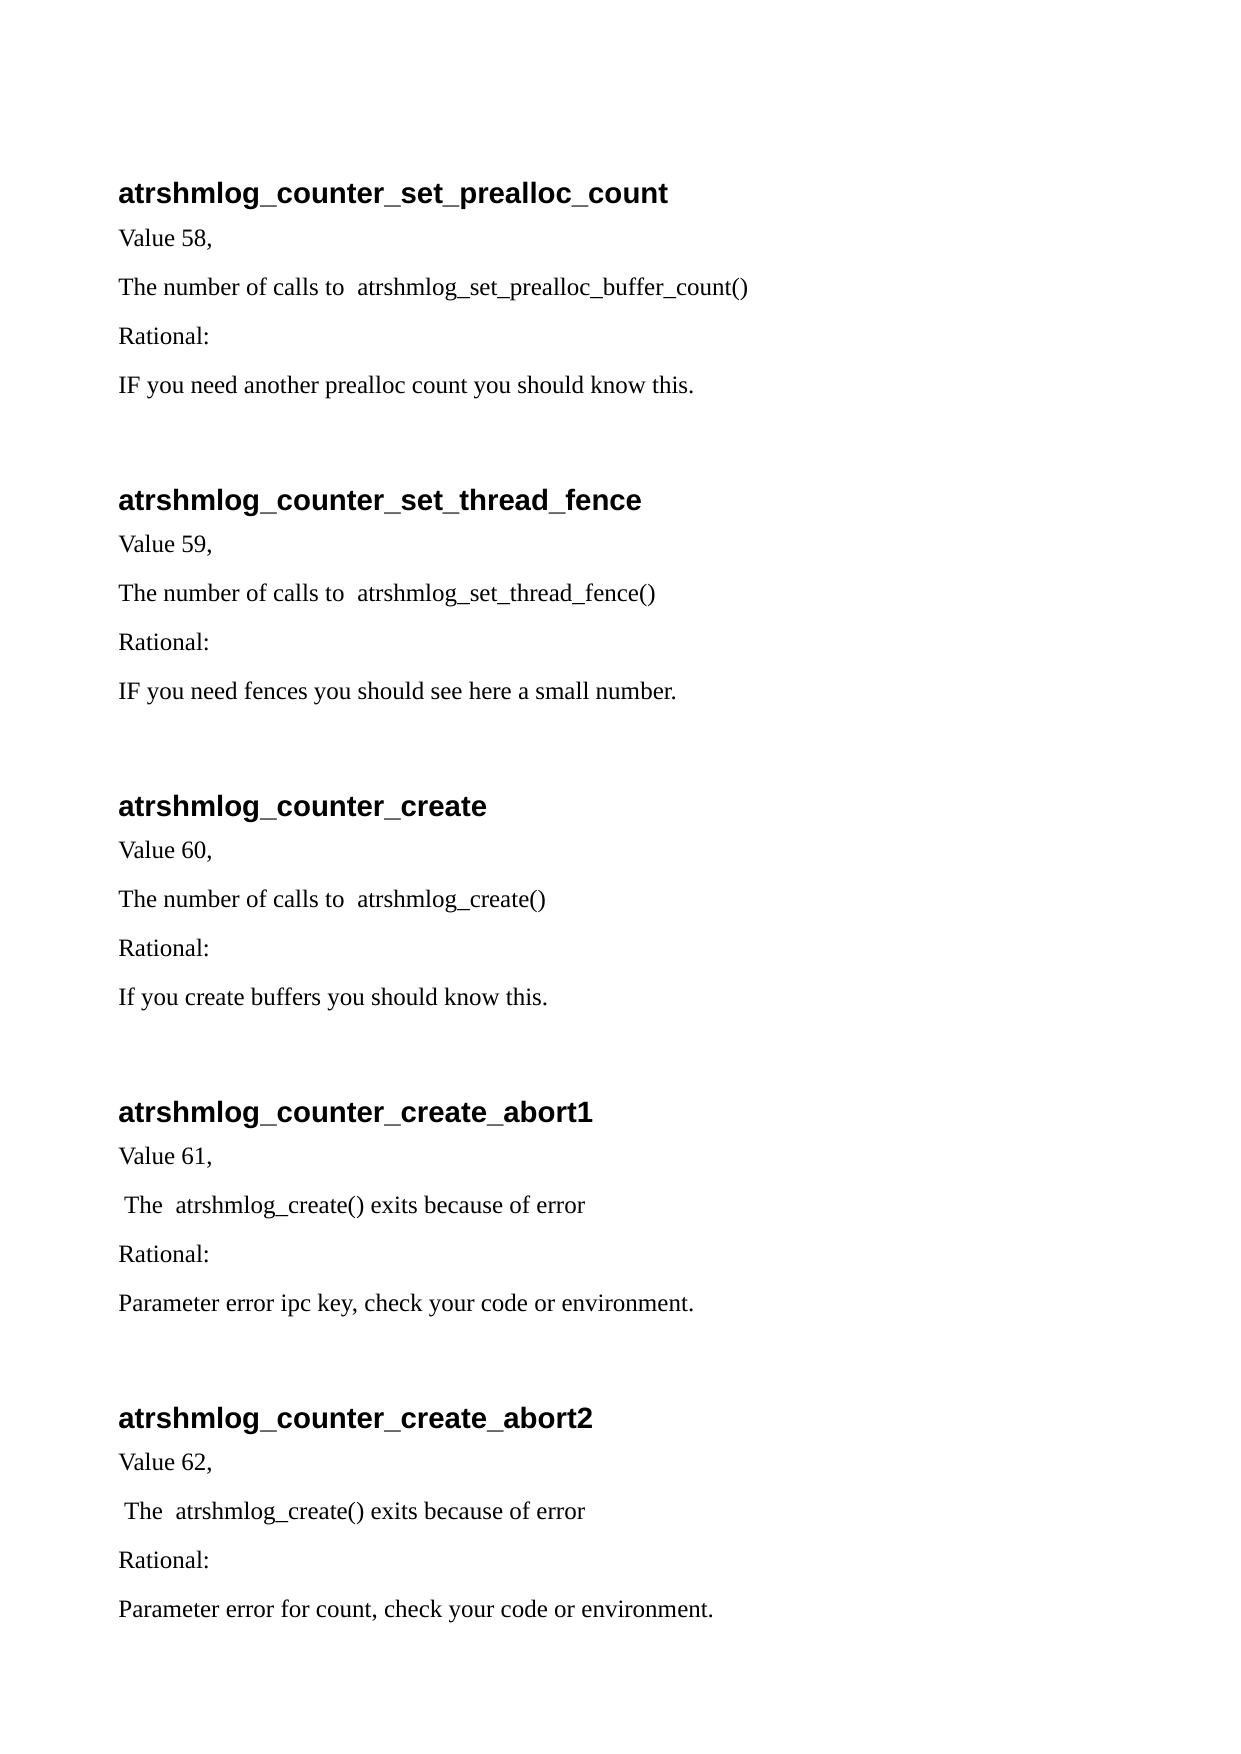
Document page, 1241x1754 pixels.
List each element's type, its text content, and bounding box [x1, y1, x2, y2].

text The atrshmlog_create() exits because of error [118, 1496, 1122, 1525]
subtitle atrshmlog_counter_set_prealloc_count [118, 176, 1122, 210]
text Parameter error ipc key, check your code or environment. [118, 1288, 1122, 1317]
subtitle atrshmlog_counter_create_abort2 [118, 1401, 1122, 1435]
text If you create buffers you should know this. [118, 982, 1122, 1011]
text IF you need fences you should see here a small number. [118, 676, 1122, 705]
text Rational: [118, 321, 1122, 349]
text The number of calls to atrshmlog_set_thread_fence() [118, 578, 1122, 607]
text Rational: [118, 1239, 1122, 1268]
text The number of calls to atrshmlog_set_prealloc_buffer_count() [118, 272, 1122, 300]
text IF you need another prealloc count you should know this. [118, 370, 1122, 398]
subtitle atrshmlog_counter_create_abort1 [118, 1095, 1122, 1128]
text Value 58, [118, 223, 1122, 251]
text Rational: [118, 1545, 1122, 1574]
text The atrshmlog_create() exits because of error [118, 1190, 1122, 1219]
text Value 60, [118, 835, 1122, 864]
text Rational: [118, 933, 1122, 962]
subtitle atrshmlog_counter_create [118, 789, 1122, 822]
text Value 61, [118, 1141, 1122, 1170]
text The number of calls to atrshmlog_create() [118, 884, 1122, 913]
text Value 59, [118, 529, 1122, 557]
text Value 62, [118, 1447, 1122, 1476]
subtitle atrshmlog_counter_set_thread_fence [118, 482, 1122, 516]
text Parameter error for count, check your code or environment. [118, 1594, 1122, 1623]
text Rational: [118, 627, 1122, 656]
